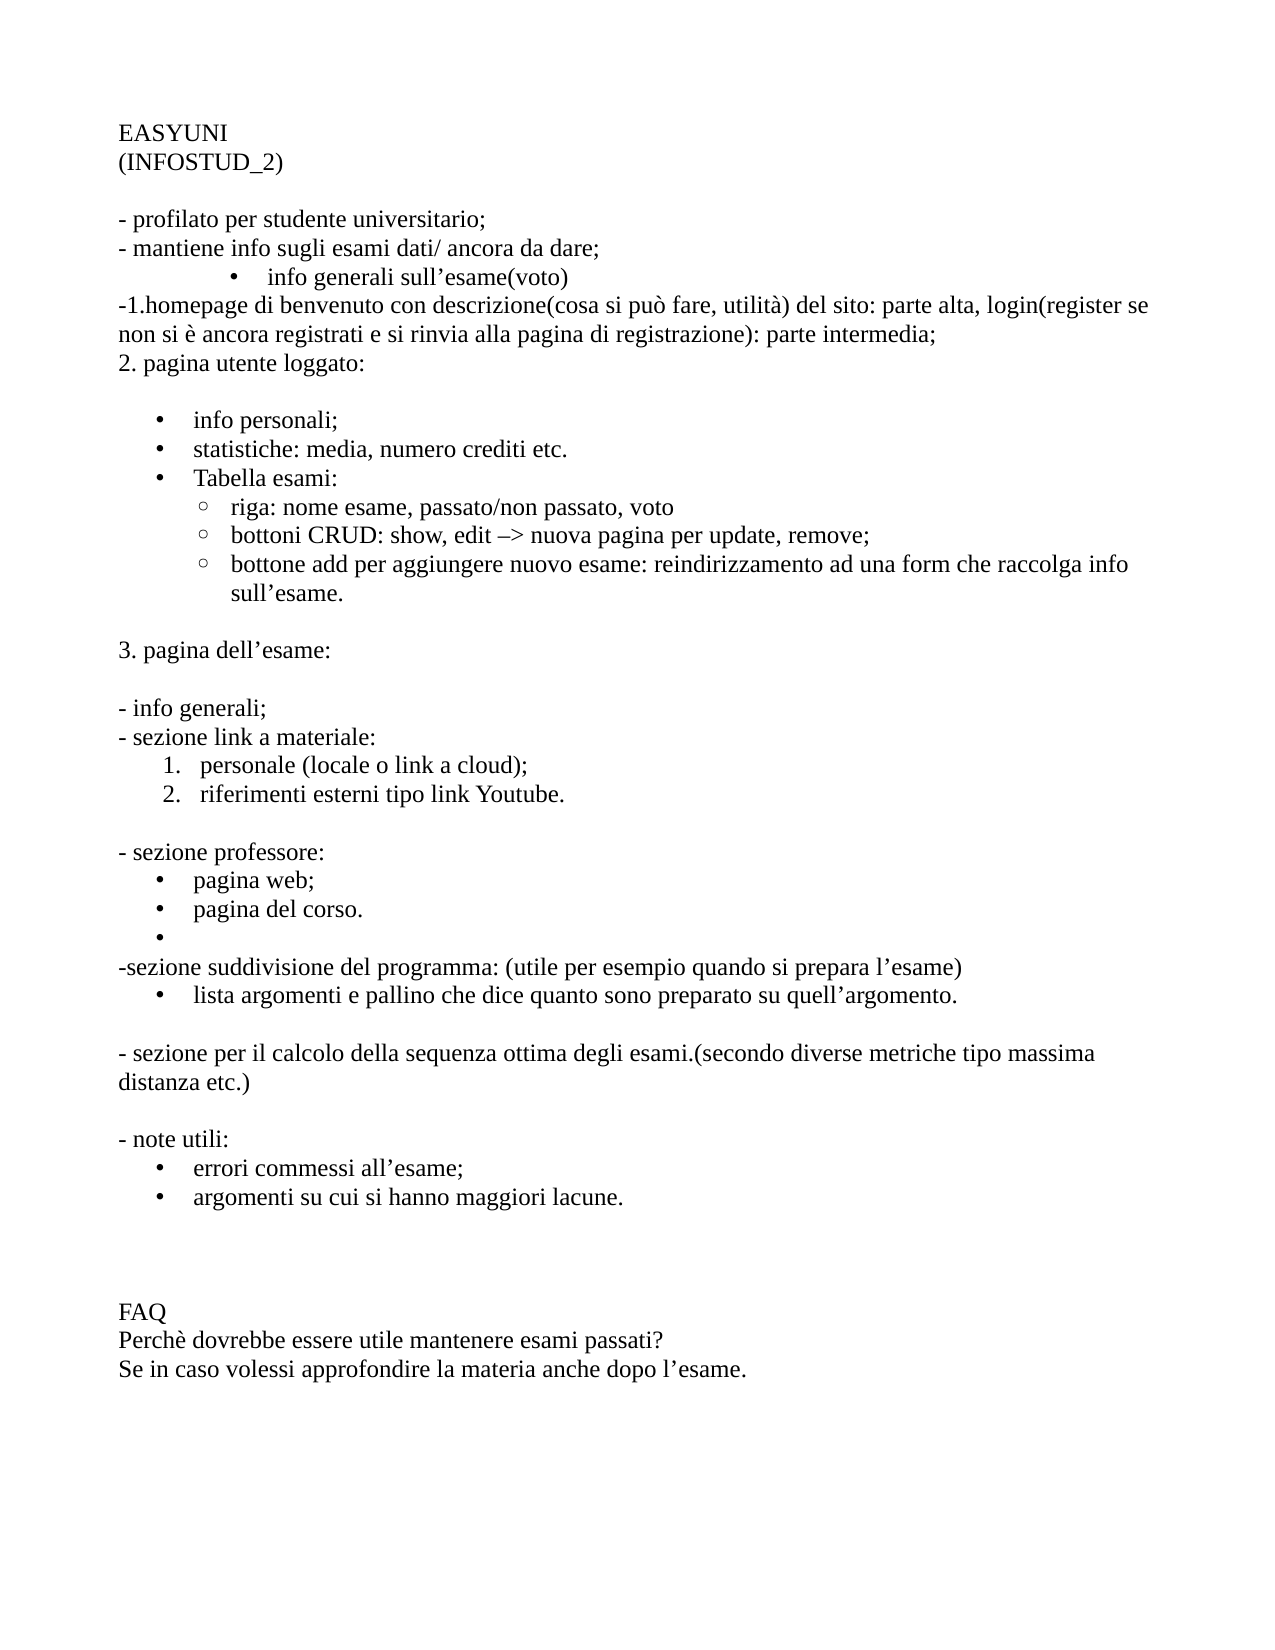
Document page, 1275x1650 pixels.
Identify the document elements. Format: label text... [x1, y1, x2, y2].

list riferimenti esterni tipo link Youtube. [162, 779, 1157, 808]
text - sezione per il calcolo della sequenza ottima degli esami.(secondo diverse metriche tipo massima distanza etc.) [118, 1038, 1157, 1096]
text Se in caso volessi approfondire la materia anche dopo l’esame. [118, 1354, 1157, 1383]
text 2. pagina utente loggato: [118, 348, 1157, 377]
list pagina web; [156, 866, 1157, 894]
text FAQ [118, 1297, 1157, 1326]
text (INFOSTUD_2) [118, 147, 1157, 176]
text EASYUNI [118, 118, 1157, 147]
list info personali; [156, 406, 1157, 434]
list pagina del corso. [156, 894, 1157, 923]
text - profilato per studente universitario; [118, 204, 1157, 233]
list Tabella esami: [156, 463, 1157, 492]
text - info generali; [118, 693, 1157, 722]
list info generali sull’esame(voto) [229, 262, 1157, 291]
text 3. pagina dell’esame: [118, 636, 1157, 664]
list statistiche: media, numero crediti etc. [156, 434, 1157, 463]
text - sezione professore: [118, 837, 1157, 866]
list riga: nome esame, passato/non passato, voto [193, 492, 1157, 521]
text -1.homepage di benvenuto con descrizione(cosa si può fare, utilità) del sito: parte alta, login(register se non si è ancora registrati e si rinvia alla pagina di registrazione): parte intermedia; [118, 291, 1157, 348]
text - note utili: [118, 1124, 1157, 1153]
text - sezione link a materiale: [118, 722, 1157, 751]
list errori commessi all’esame; [156, 1153, 1157, 1182]
list personale (locale o link a cloud); [162, 751, 1157, 779]
text -sezione suddivisione del programma: (utile per esempio quando si prepara l’esame) [118, 952, 1157, 981]
text Perchè dovrebbe essere utile mantenere esami passati? [118, 1326, 1157, 1354]
list bottone add per aggiungere nuovo esame: reindirizzamento ad una form che raccolga info sull’esame. [193, 549, 1157, 607]
list lista argomenti e pallino che dice quanto sono preparato su quell’argomento. [156, 981, 1157, 1009]
list argomenti su cui si hanno maggiori lacune. [156, 1182, 1157, 1211]
list bottoni CRUD: show, edit –> nuova pagina per update, remove; [193, 521, 1157, 549]
text - mantiene info sugli esami dati/ ancora da dare; [118, 233, 1157, 262]
